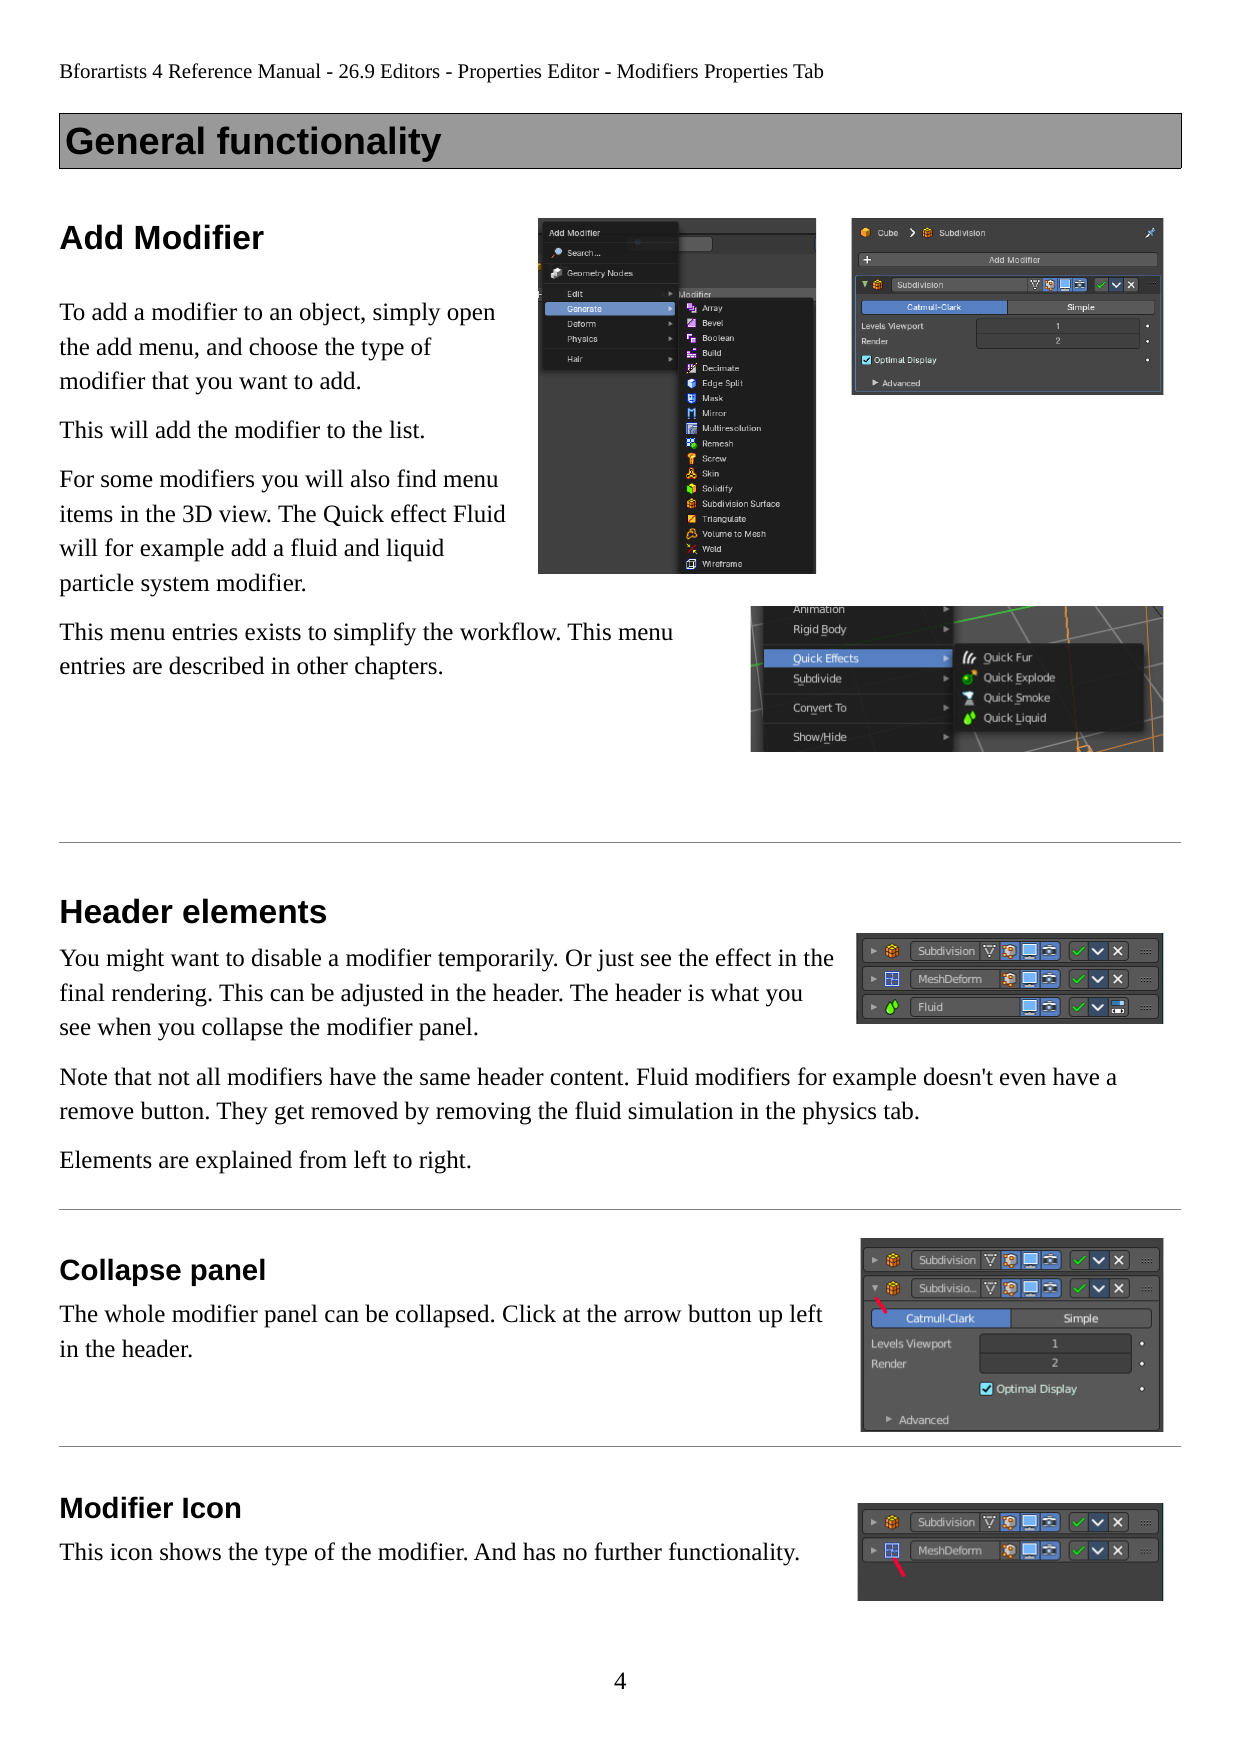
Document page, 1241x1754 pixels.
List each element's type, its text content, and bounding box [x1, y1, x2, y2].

subtitle Header elements [59, 892, 1181, 931]
text [817, 415, 1181, 444]
text This will add the modifier to the list. [59, 415, 538, 444]
text This icon shows the type of the modifier. And has no further functionality. [59, 1537, 857, 1566]
text [817, 297, 851, 395]
text For some modifiers you will also find menu items in the 3D view. The Quick effect Fluid will for example add a fluid and liquid particle system modifier. [59, 464, 1181, 597]
picture [856, 933, 1164, 1024]
text Elements are explained from left to right. [59, 1145, 1181, 1174]
text To add a modifier to an object, simply open the add menu, and choose the type of modifier that you want to add. [59, 297, 538, 395]
picture [851, 218, 1164, 395]
picture [750, 606, 1164, 752]
picture [860, 1238, 1164, 1432]
table_header General functionality [60, 114, 1181, 168]
subtitle Collapse panel [59, 1253, 860, 1287]
text You might want to disable a modifier temporarily. Or just see the effect in the final rendering. This can be adjusted in the header. The header is what you see when you collapse the modifier panel. [59, 943, 1181, 1041]
subtitle Modifier Icon [59, 1491, 1181, 1524]
picture [538, 218, 817, 574]
subtitle Add Modifier [59, 217, 1181, 256]
picture [857, 1503, 1164, 1601]
text This menu entries exists to simplify the workflow. This menu entries are described in other chapters. [59, 617, 750, 680]
subtitle [1164, 1253, 1181, 1287]
text Note that not all modifiers have the same header content. Fluid modifiers for example doesn't even have a remove button. They get removed by removing the fluid simulation in the physics tab. [59, 1062, 1181, 1125]
text The whole modifier panel can be collapsed. Click at the arrow button up left in the header. [59, 1299, 860, 1362]
